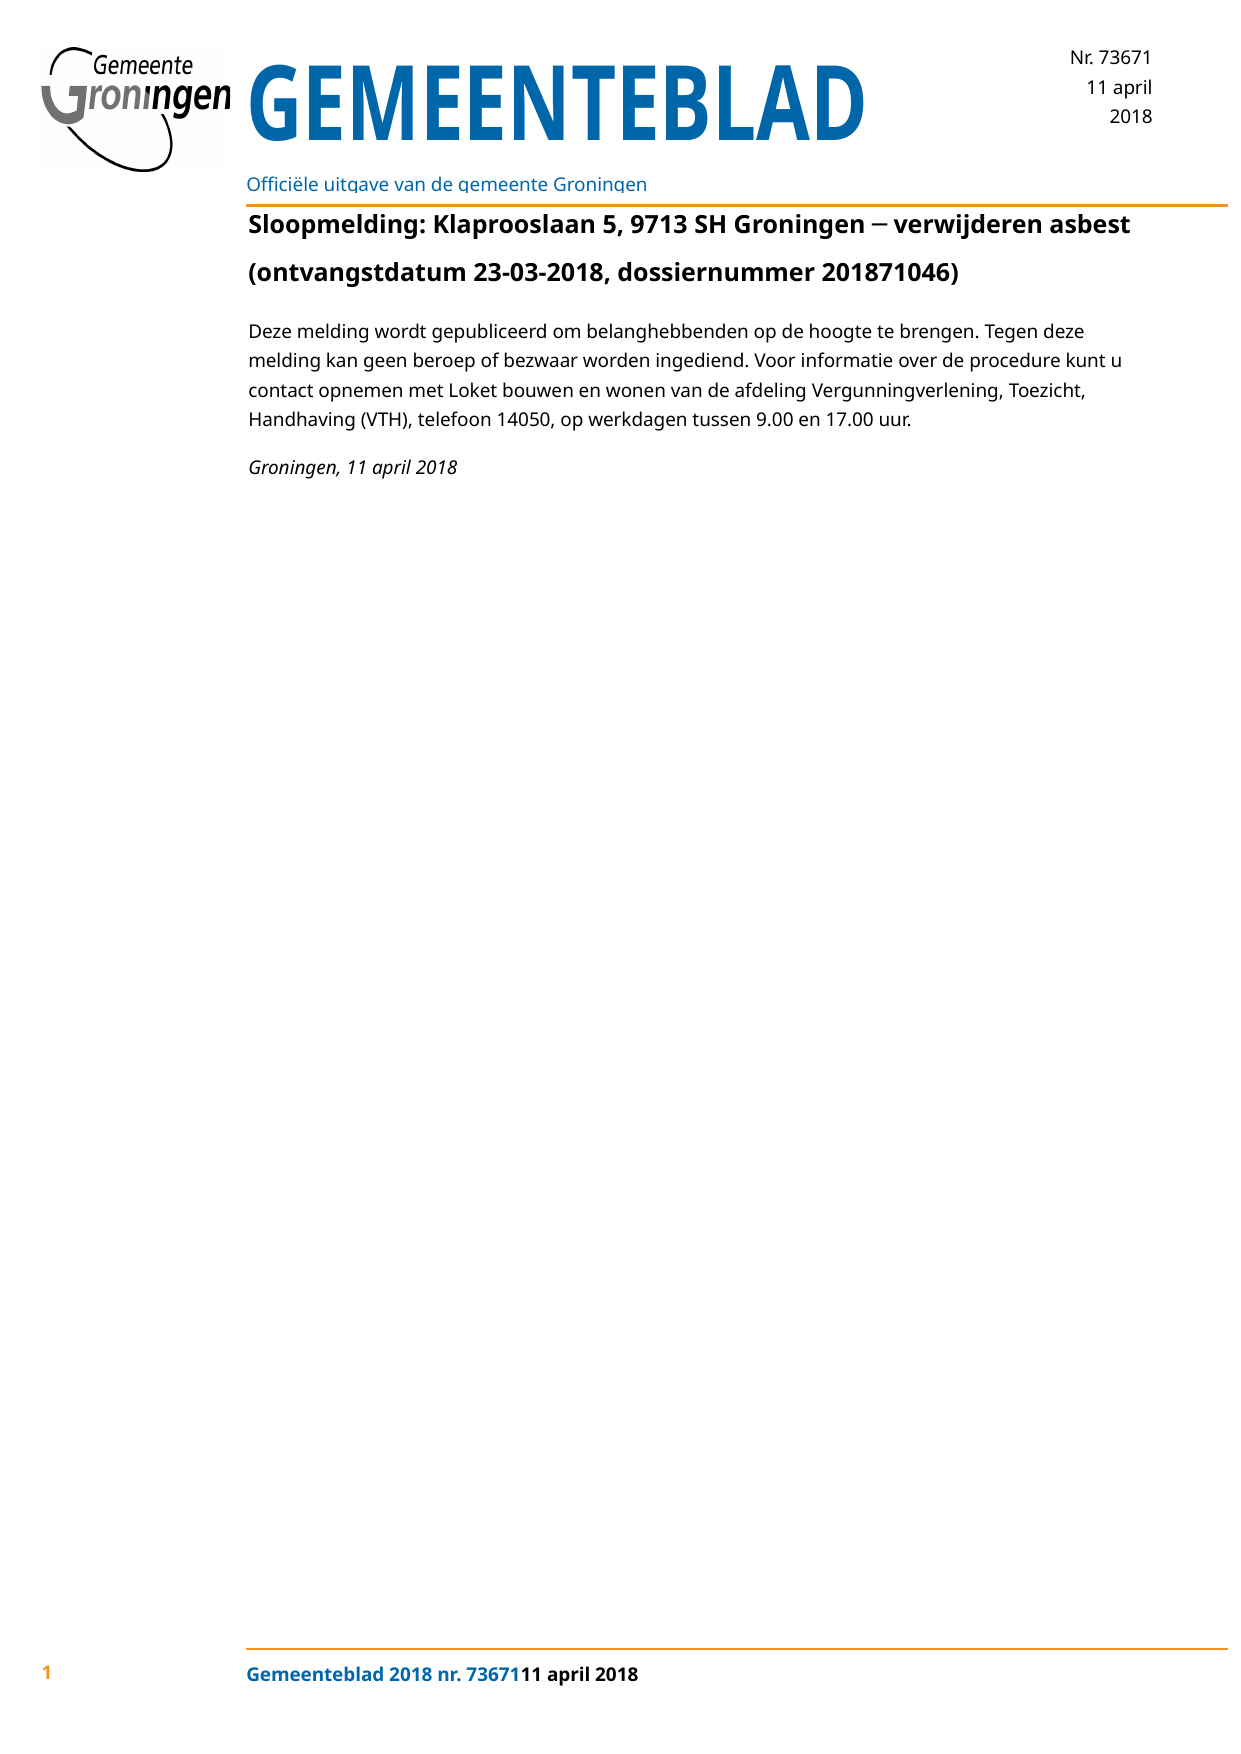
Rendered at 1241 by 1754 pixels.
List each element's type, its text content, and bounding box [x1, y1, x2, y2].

text Groningen, 11 april 2018 [248, 454, 1152, 480]
picture [41, 47, 231, 172]
text Sloopmelding: Klaprooslaan 5, 9713 SH Groningen ─ verwijderen asbest (ontvangstdatum 23-03-2018, dossiernummer 201871046) [248, 207, 1152, 288]
text Deze melding wordt gepubliceerd om belanghebbenden op de hoogte te brengen. Tegen deze melding kan geen beroep of bezwaar worden ingediend. Voor informatie over de procedure kunt u contact opnemen met Loket bouwen en wonen van de afdeling Vergunningverlening, Toezicht, Handhaving (VTH), telefoon 14050, op werkdagen tussen 9.00 en 17.00 uur. [248, 318, 1152, 432]
